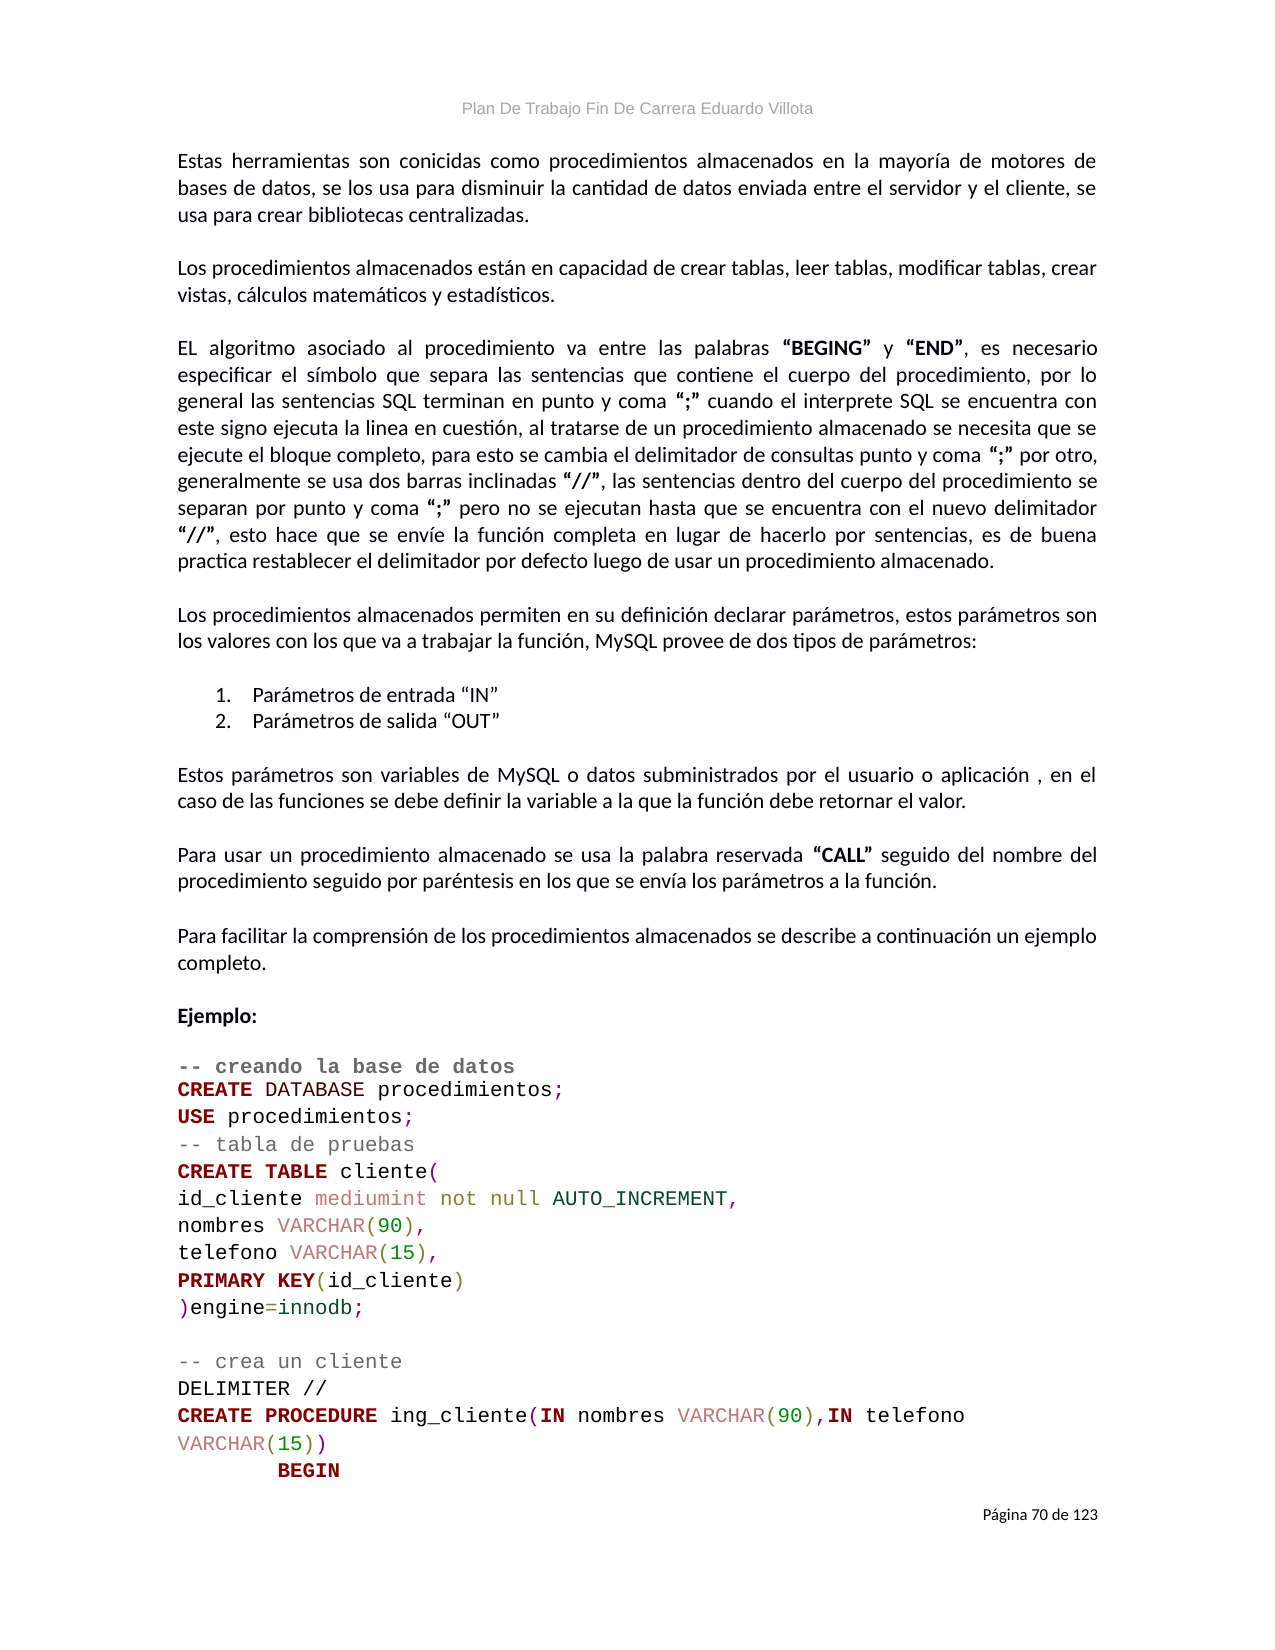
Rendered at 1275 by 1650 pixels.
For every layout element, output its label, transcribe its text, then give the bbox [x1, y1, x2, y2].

text Los procedimientos almacenados están en capacidad de crear tablas, leer tablas, modificar tablas, crear vistas, cálculos matemáticos y estadísticos. [177, 254, 1098, 308]
text Para usar un procedimiento almacenado se usa la palabra reservada “CALL” seguido del nombre del procedimiento seguido por paréntesis en los que se envía los parámetros a la función. [177, 841, 1098, 894]
list Parámetros de salida “OUT” [215, 708, 1098, 734]
text -- tabla de pruebas [177, 1134, 1098, 1157]
list Parámetros de entrada “IN” [215, 681, 1098, 708]
text Ejemplo: [177, 1002, 1098, 1029]
text nombres VARCHAR(90), [177, 1215, 1098, 1239]
text Los procedimientos almacenados permiten en su definición declarar parámetros, estos parámetros son los valores con los que va a trabajar la función, MySQL provee de dos tipos de parámetros: [177, 601, 1098, 654]
text DELIMITER // [177, 1378, 1098, 1402]
text Estas herramientas son conicidas como procedimientos almacenados en la mayoría de motores de bases de datos, se los usa para disminuir la cantidad de datos enviada entre el servidor y el cliente, se usa para crear bibliotecas centralizadas. [177, 148, 1098, 228]
text Para facilitar la comprensión de los procedimientos almacenados se describe a continuación un ejemplo completo. [177, 922, 1098, 976]
text PRIMARY KEY(id_cliente) [177, 1269, 1098, 1293]
text CREATE PROCEDURE ing_cliente(IN nombres VARCHAR(90),IN telefono VARCHAR(15)) [177, 1406, 1098, 1456]
text Estos parámetros son variables de MySQL o datos subministrados por el usuario o aplicación , en el caso de las funciones se debe definir la variable a la que la función debe retornar el valor. [177, 761, 1098, 814]
text -- crea un cliente [177, 1351, 1098, 1375]
text id_cliente mediumint not null AUTO_INCREMENT, [177, 1188, 1098, 1212]
text telefono VARCHAR(15), [177, 1242, 1098, 1266]
text )engine=innodb; [177, 1297, 1098, 1320]
text CREATE DATABASE procedimientos; [177, 1079, 1098, 1103]
text EL algoritmo asociado al procedimiento va entre las palabras “BEGING” y “END”, es necesario especificar el símbolo que separa las sentencias que contiene el cuerpo del procedimiento, por lo general las sentencias SQL terminan en punto y coma “;” cuando el interprete SQL se encuentra con este signo ejecuta la linea en cuestión, al tratarse de un procedimiento almacenado se necesita que se ejecute el bloque completo, para esto se cambia el delimitador de consultas punto y coma “;” por otro, generalmente se usa dos barras inclinadas “//”, las sentencias dentro del cuerpo del procedimiento se separan por punto y coma “;” pero no se ejecutan hasta que se encuentra con el nuevo delimitador “//”, esto hace que se envíe la función completa en lugar de hacerlo por sentencias, es de buena practica restablecer el delimitador por defecto luego de usar un procedimiento almacenado. [177, 334, 1098, 574]
text BEGIN [177, 1460, 1098, 1483]
text CREATE TABLE cliente( [177, 1161, 1098, 1184]
text USE procedimientos; [177, 1106, 1098, 1130]
text -- creando la base de datos [177, 1056, 1098, 1079]
